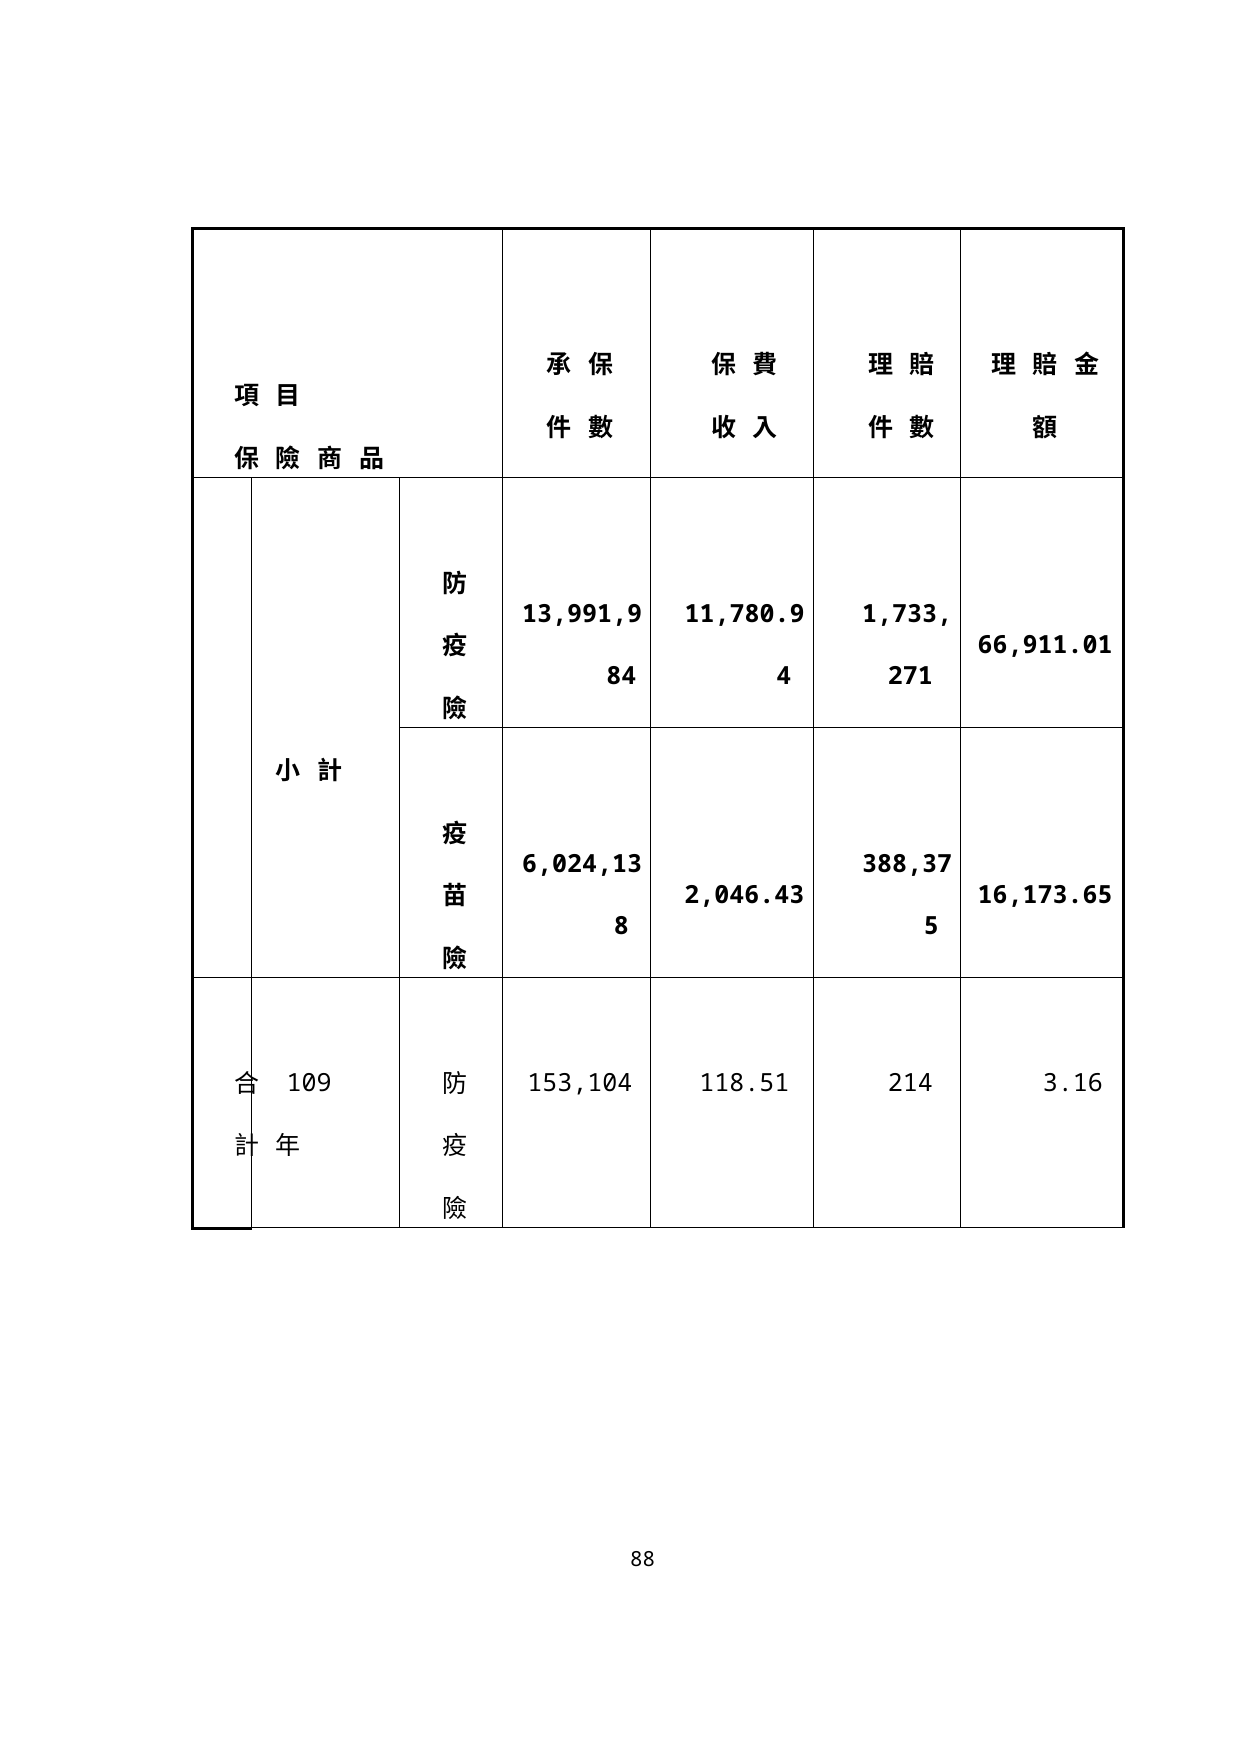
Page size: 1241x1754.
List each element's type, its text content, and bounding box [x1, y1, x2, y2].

table_header 理賠件數 [814, 230, 960, 477]
table_cell 1,733,271 [814, 478, 960, 727]
table_cell 214 [814, 978, 960, 1227]
table_cell 3.16 [961, 978, 1122, 1227]
table_cell 153,104 [503, 978, 650, 1227]
table_cell 疫苗險 [400, 728, 502, 977]
table_cell 388,375 [814, 728, 960, 977]
table_header 保費收入 [651, 230, 813, 477]
table_header 理賠金額 [961, 230, 1122, 477]
table_cell 防疫險 [400, 478, 502, 727]
table_cell 防疫險 [400, 978, 502, 1227]
table_header 承保件數 [503, 230, 650, 477]
table_cell 產險業者 [194, 478, 251, 977]
table_cell 2,046.43 [651, 728, 813, 977]
table_cell 16,173.65 [961, 728, 1122, 977]
table_cell 6,024,138 [503, 728, 650, 977]
table_cell 109年 [252, 978, 399, 1227]
table_cell 11,780.94 [651, 478, 813, 727]
table_cell 合 計 [194, 978, 251, 1227]
table_header 項目 保險商品 [194, 230, 502, 477]
table_cell 13,991,984 [503, 478, 650, 727]
table_cell 118.51 [651, 978, 813, 1227]
table_cell 66,911.01 [961, 478, 1122, 727]
table_cell 小計 [252, 478, 399, 977]
